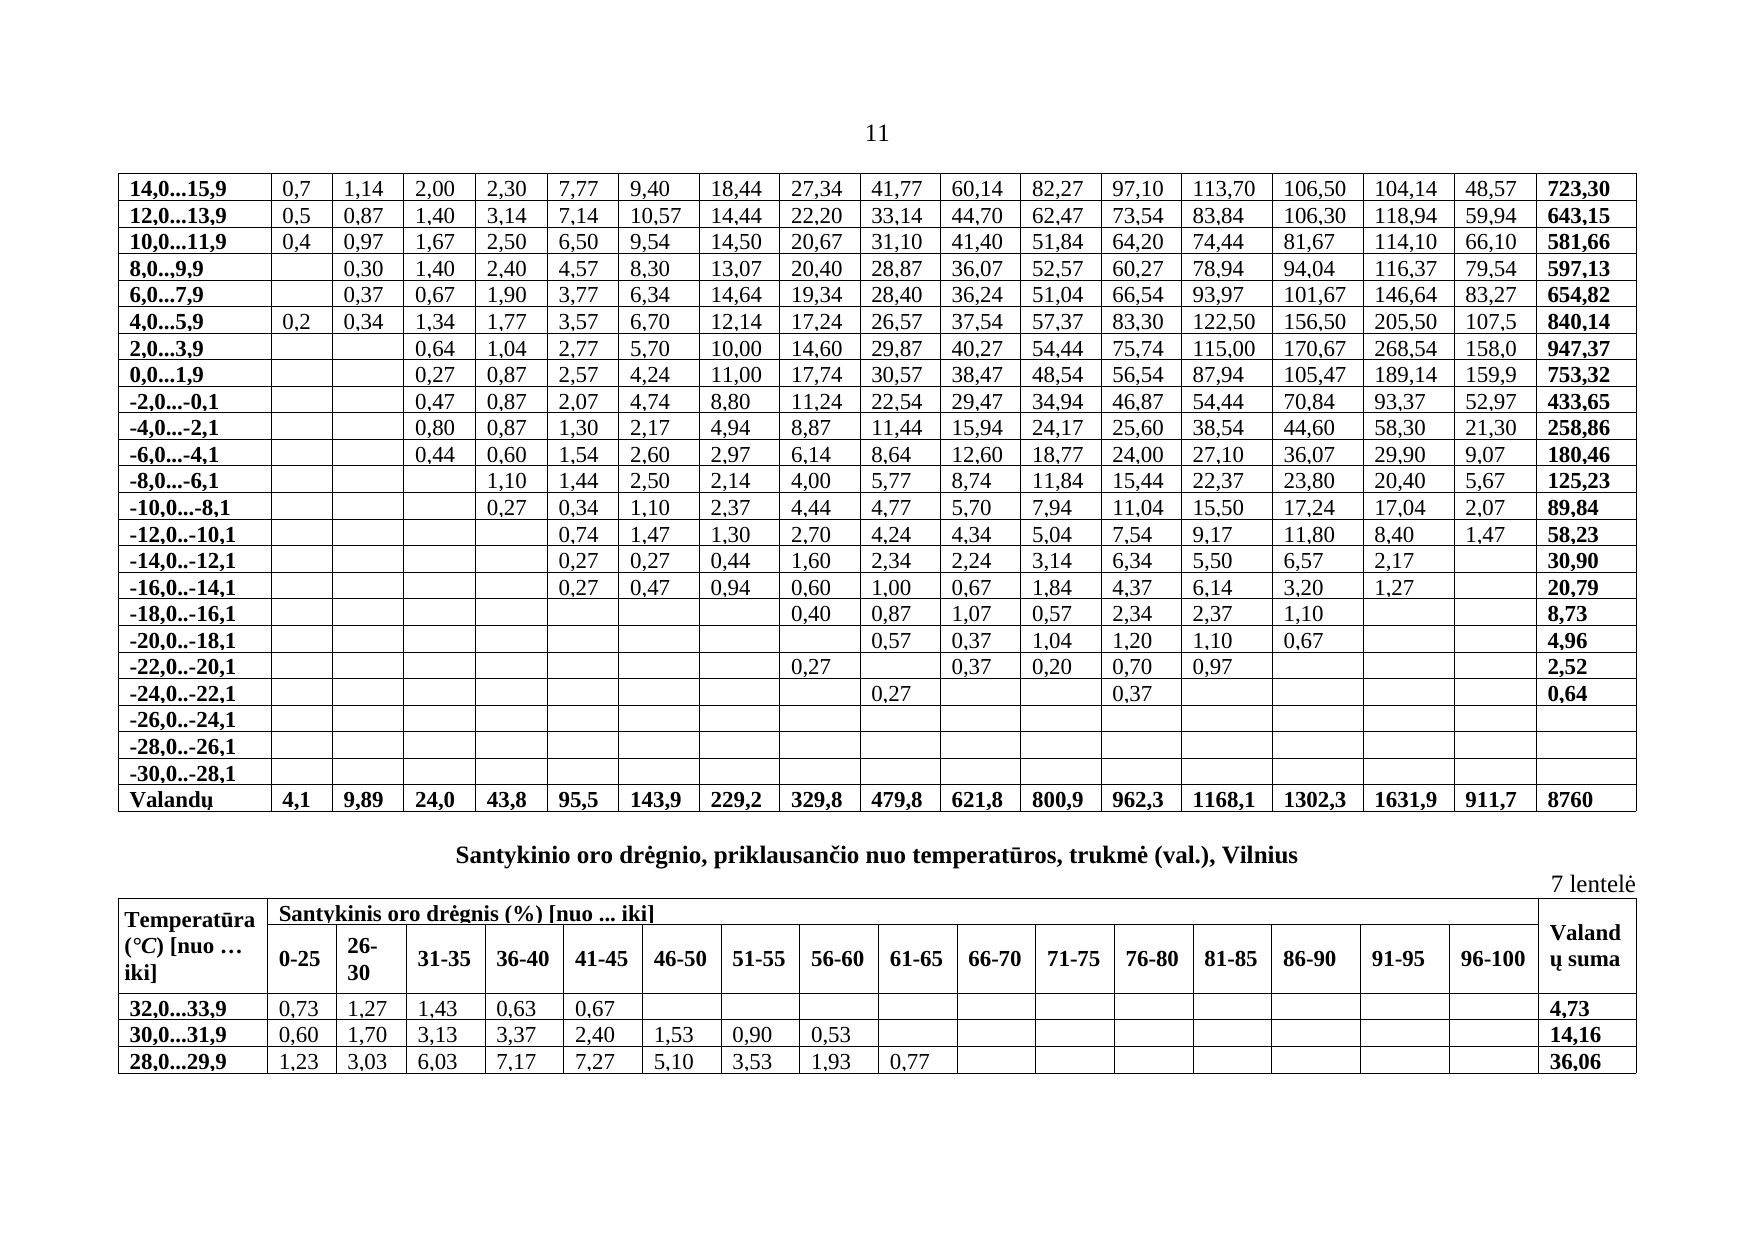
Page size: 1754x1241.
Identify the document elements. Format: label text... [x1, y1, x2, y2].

table_cell -24,0..-22,1 [119, 679, 271, 704]
table_cell 113,70 [1182, 174, 1272, 200]
table_cell [1364, 599, 1454, 625]
table_cell 3,57 [548, 307, 618, 333]
table_cell 5,50 [1182, 546, 1272, 572]
table_cell 29,47 [941, 387, 1020, 412]
table_cell 2,17 [1364, 546, 1454, 572]
table_cell [333, 466, 403, 492]
table_cell 0,27 [548, 573, 618, 598]
table_cell 18,44 [700, 174, 779, 200]
table_cell 21,30 [1455, 413, 1536, 439]
table_cell 0,34 [333, 307, 403, 333]
table_cell 11,04 [1102, 493, 1181, 518]
table_cell 189,14 [1364, 360, 1454, 386]
table_cell 156,50 [1273, 307, 1363, 333]
table_cell [548, 759, 618, 784]
table_cell 0,73 [268, 994, 336, 1019]
table_cell [958, 994, 1035, 1019]
table_cell 0,87 [861, 599, 940, 625]
table_cell 118,94 [1364, 201, 1454, 226]
table_cell 54,44 [1021, 334, 1101, 359]
table_cell 81,67 [1273, 228, 1363, 253]
table_cell 0,87 [333, 201, 403, 226]
table_cell -6,0...-4,1 [119, 440, 271, 465]
table_cell 1,00 [861, 573, 940, 598]
table_cell 1,67 [404, 228, 475, 253]
table_cell 180,46 [1537, 440, 1636, 465]
table_cell [1364, 732, 1454, 758]
table_cell 83,84 [1182, 201, 1272, 226]
table_cell [619, 626, 699, 651]
table_cell [404, 706, 475, 731]
table_cell [780, 706, 860, 731]
table_cell 114,10 [1364, 228, 1454, 253]
table_cell [1182, 706, 1272, 731]
table_cell [1115, 994, 1193, 1019]
table_cell [1455, 706, 1536, 731]
table_cell 8,30 [619, 254, 699, 279]
table_cell [333, 573, 403, 598]
table_cell 5,70 [941, 493, 1020, 518]
table_cell 9,40 [619, 174, 699, 200]
table_cell [404, 546, 475, 572]
table_cell 4,37 [1102, 573, 1181, 598]
table_cell [619, 732, 699, 758]
table_cell 7,77 [548, 174, 618, 200]
table_cell 14,50 [700, 228, 779, 253]
table_cell 3,14 [476, 201, 547, 226]
table_cell [272, 413, 332, 439]
table_cell 1,70 [337, 1020, 406, 1046]
table_cell 159,94 [1455, 360, 1536, 386]
table_cell 125,23 [1537, 466, 1636, 492]
table_cell [1273, 732, 1363, 758]
table_cell [476, 520, 547, 545]
table_cell 4,16 [272, 785, 332, 811]
table_cell 229,21 [700, 785, 779, 811]
table_cell 60,27 [1102, 254, 1181, 279]
table_cell 66,54 [1102, 281, 1181, 306]
table_cell 15,44 [1102, 466, 1181, 492]
table_cell 0,60 [780, 573, 860, 598]
table_cell 4,94 [700, 413, 779, 439]
table_cell 0,37 [1102, 679, 1181, 704]
table_cell 26,57 [861, 307, 940, 333]
table_cell 1,20 [1102, 626, 1181, 651]
table_cell [1455, 732, 1536, 758]
table_cell 56-60 [800, 925, 878, 993]
table_cell 62,47 [1021, 201, 1101, 226]
table_cell 20,40 [1364, 466, 1454, 492]
table_cell 37,54 [941, 307, 1020, 333]
table_cell 1,40 [404, 254, 475, 279]
table_cell -26,0..-24,1 [119, 706, 271, 731]
table_cell 51,04 [1021, 281, 1101, 306]
table_cell 4,44 [780, 493, 860, 518]
table_cell 6,34 [1102, 546, 1181, 572]
table_cell 2,24 [941, 546, 1020, 572]
table_cell 105,47 [1273, 360, 1363, 386]
table_cell 17,24 [1273, 493, 1363, 518]
table_cell 4,0...5,9 [119, 307, 271, 333]
table_cell 14,16 [1539, 1020, 1636, 1046]
table_cell 947,37 [1537, 334, 1636, 359]
table_cell 70,84 [1273, 387, 1363, 412]
table_cell 46-50 [643, 925, 721, 993]
table_cell 840,14 [1537, 307, 1636, 333]
table_cell 81-85 [1194, 925, 1271, 993]
table_cell 9,89 [333, 785, 403, 811]
table_cell 75,74 [1102, 334, 1181, 359]
table_cell 0,27 [780, 653, 860, 678]
table_cell [861, 653, 940, 678]
table_cell 54,44 [1182, 387, 1272, 412]
table_cell [404, 520, 475, 545]
table_cell 64,20 [1102, 228, 1181, 253]
table_cell 14,60 [780, 334, 860, 359]
table_cell 0,20 [1021, 653, 1101, 678]
table_cell 10,00 [700, 334, 779, 359]
table_cell 15,94 [941, 413, 1020, 439]
table_cell 9,17 [1182, 520, 1272, 545]
table_cell 24,17 [1021, 413, 1101, 439]
table_cell 8,73 [1537, 599, 1636, 625]
table_cell 14,64 [700, 281, 779, 306]
table_cell 3,53 [722, 1047, 799, 1072]
text 7 lentelė [118, 869, 1636, 897]
table_cell 82,27 [1021, 174, 1101, 200]
table_cell 158,07 [1455, 334, 1536, 359]
table_cell 86-90 [1272, 925, 1360, 993]
table_cell [476, 759, 547, 784]
table_cell 1,60 [780, 546, 860, 572]
table_cell [548, 599, 618, 625]
table_cell [1102, 706, 1181, 731]
table_cell 0-25 [268, 925, 336, 993]
table_cell [1182, 679, 1272, 704]
table_cell 753,32 [1537, 360, 1636, 386]
table_cell [272, 440, 332, 465]
table_cell [404, 626, 475, 651]
table_cell [1361, 1020, 1449, 1046]
table_cell 8,40 [1364, 520, 1454, 545]
table_cell 4,96 [1537, 626, 1636, 651]
table_cell 1,04 [476, 334, 547, 359]
table_cell 14,0...15,9 [119, 174, 271, 200]
table_cell 3,37 [486, 1020, 563, 1046]
table_cell 3,14 [1021, 546, 1101, 572]
table_cell 29,90 [1364, 440, 1454, 465]
table_cell 0,77 [879, 1047, 957, 1072]
table_cell 122,50 [1182, 307, 1272, 333]
table_cell 2,17 [619, 413, 699, 439]
table_cell 24,01 [404, 785, 475, 811]
table_cell [1450, 994, 1538, 1019]
table_cell 800,99 [1021, 785, 1101, 811]
table_cell [404, 759, 475, 784]
table_cell 4,77 [861, 493, 940, 518]
table_cell [619, 759, 699, 784]
table_cell 1,07 [941, 599, 1020, 625]
table_cell 1,53 [643, 1020, 721, 1046]
table_cell 18,77 [1021, 440, 1101, 465]
table_cell [404, 493, 475, 518]
table_cell 6,14 [1182, 573, 1272, 598]
table_cell 723,30 [1537, 174, 1636, 200]
table_cell 11,84 [1021, 466, 1101, 492]
table_cell 4,57 [548, 254, 618, 279]
table_cell [780, 759, 860, 784]
table_cell 1,10 [1182, 626, 1272, 651]
table_cell 48,54 [1021, 360, 1101, 386]
table_cell 0,94 [700, 573, 779, 598]
table_cell 43,83 [476, 785, 547, 811]
table_cell 9,54 [619, 228, 699, 253]
table_cell [404, 653, 475, 678]
table_cell 0,27 [861, 679, 940, 704]
table_cell [1182, 732, 1272, 758]
table_cell [333, 334, 403, 359]
table_cell [619, 679, 699, 704]
table_cell 76-80 [1115, 925, 1193, 993]
table_cell [272, 493, 332, 518]
table_cell 0,50 [272, 201, 332, 226]
table_cell 22,54 [861, 387, 940, 412]
table_cell [333, 759, 403, 784]
table_cell 96-100 [1450, 925, 1538, 993]
table_cell [272, 334, 332, 359]
table_cell 0,30 [333, 254, 403, 279]
table_cell 44,60 [1273, 413, 1363, 439]
table_cell 0,27 [619, 546, 699, 572]
table_cell [272, 520, 332, 545]
table_cell 0,0...1,9 [119, 360, 271, 386]
table_cell 143,95 [619, 785, 699, 811]
table_cell -4,0...-2,1 [119, 413, 271, 439]
table_cell [700, 626, 779, 651]
table_cell 0,87 [476, 360, 547, 386]
table_cell [1102, 759, 1181, 784]
table_cell 4,00 [780, 466, 860, 492]
table_cell [643, 994, 721, 1019]
table_cell 32,0...33,9 [119, 994, 267, 1019]
table_cell 10,0...11,9 [119, 228, 271, 253]
table_cell 6,57 [1273, 546, 1363, 572]
table_cell 6,14 [780, 440, 860, 465]
table_cell 30,90 [1537, 546, 1636, 572]
table_cell 59,94 [1455, 201, 1536, 226]
table_cell 0,44 [272, 228, 332, 253]
table_cell 0,64 [1537, 679, 1636, 704]
table_cell 0,60 [268, 1020, 336, 1046]
table_cell 258,86 [1537, 413, 1636, 439]
table_cell 3,13 [407, 1020, 485, 1046]
table_cell 8,64 [861, 440, 940, 465]
table_cell 0,47 [619, 573, 699, 598]
table_cell [958, 1047, 1035, 1072]
table_cell 95,53 [548, 785, 618, 811]
table_cell 1,30 [548, 413, 618, 439]
table_cell [1364, 626, 1454, 651]
table_cell 8,87 [780, 413, 860, 439]
table_cell 4,24 [619, 360, 699, 386]
table_cell 2,50 [619, 466, 699, 492]
table_cell 1,90 [476, 281, 547, 306]
table_cell 22,20 [780, 201, 860, 226]
table_cell -16,0..-14,1 [119, 573, 271, 598]
table_cell 104,14 [1364, 174, 1454, 200]
table_cell [272, 254, 332, 279]
table_cell [272, 387, 332, 412]
table_cell 13,07 [700, 254, 779, 279]
table_cell 0,87 [476, 413, 547, 439]
table_cell 1,40 [404, 201, 475, 226]
table_cell [404, 599, 475, 625]
table_cell 29,87 [861, 334, 940, 359]
table_cell 2,00 [404, 174, 475, 200]
table_cell 93,97 [1182, 281, 1272, 306]
table_cell 0,63 [486, 994, 563, 1019]
table_cell 962,37 [1102, 785, 1181, 811]
table_cell 94,04 [1273, 254, 1363, 279]
table_cell [476, 599, 547, 625]
table_cell 0,80 [404, 413, 475, 439]
table_cell 51-55 [722, 925, 799, 993]
table_cell [1273, 759, 1363, 784]
table_cell 17,04 [1364, 493, 1454, 518]
table_cell [272, 732, 332, 758]
table_cell 91-95 [1361, 925, 1449, 993]
table_cell [1455, 759, 1536, 784]
table_cell -30,0..-28,1 [119, 759, 271, 784]
table_cell [1273, 706, 1363, 731]
table_cell 78,94 [1182, 254, 1272, 279]
table_cell 1,47 [1455, 520, 1536, 545]
table_cell 0,74 [548, 520, 618, 545]
table_cell [333, 520, 403, 545]
table_cell 1,47 [619, 520, 699, 545]
table_cell 30,57 [861, 360, 940, 386]
table_cell 41,40 [941, 228, 1020, 253]
table_cell 0,20 [272, 307, 332, 333]
table_cell 71-75 [1036, 925, 1114, 993]
table_cell 51,84 [1021, 228, 1101, 253]
table_cell -20,0..-18,1 [119, 626, 271, 651]
table_cell 0,47 [404, 387, 475, 412]
table_cell [1364, 653, 1454, 678]
table_cell 0,67 [941, 573, 1020, 598]
table_cell 0,37 [941, 653, 1020, 678]
table_cell 41-45 [564, 925, 642, 993]
table_cell 7,27 [564, 1047, 642, 1072]
table_cell 89,84 [1537, 493, 1636, 518]
table_cell 5,77 [861, 466, 940, 492]
table_cell [1102, 732, 1181, 758]
table_cell 1,84 [1021, 573, 1101, 598]
table_cell [700, 706, 779, 731]
table_cell 31,10 [861, 228, 940, 253]
table_cell 0,90 [722, 1020, 799, 1046]
table_cell 2,0...3,9 [119, 334, 271, 359]
table_cell 2,50 [476, 228, 547, 253]
table_cell 12,60 [941, 440, 1020, 465]
table_cell [272, 599, 332, 625]
table_cell 0,57 [861, 626, 940, 651]
table_cell [1021, 732, 1101, 758]
table_cell 60,14 [941, 174, 1020, 200]
table_cell [700, 679, 779, 704]
table_cell [941, 706, 1020, 731]
table_cell [879, 1020, 957, 1046]
table_cell 57,37 [1021, 307, 1101, 333]
table_cell 11,44 [861, 413, 940, 439]
table_cell 4,74 [619, 387, 699, 412]
table_cell 2,97 [700, 440, 779, 465]
table_cell [272, 546, 332, 572]
table_cell 1,10 [1273, 599, 1363, 625]
table_cell 30,0...31,9 [119, 1020, 267, 1046]
table_cell [1194, 1020, 1271, 1046]
table_cell [1450, 1047, 1538, 1072]
table_cell [333, 732, 403, 758]
table_cell [1036, 1020, 1114, 1046]
table_cell 10,57 [619, 201, 699, 226]
table_cell [1021, 706, 1101, 731]
table_cell -10,0...-8,1 [119, 493, 271, 518]
table_cell 17,24 [780, 307, 860, 333]
table_cell 15,50 [1182, 493, 1272, 518]
table_cell 79,54 [1455, 254, 1536, 279]
table_cell 1,14 [333, 174, 403, 200]
table_cell 1168,13 [1182, 785, 1272, 811]
table_cell 0,70 [1102, 653, 1181, 678]
table_cell [404, 679, 475, 704]
table_cell 6,0...7,9 [119, 281, 271, 306]
table_cell 7,54 [1102, 520, 1181, 545]
table_cell 46,87 [1102, 387, 1181, 412]
table_cell [1182, 759, 1272, 784]
table_cell 1,77 [476, 307, 547, 333]
table_cell 87,94 [1182, 360, 1272, 386]
table_cell [404, 573, 475, 598]
table_cell 0,97 [333, 228, 403, 253]
table_cell 0,87 [476, 387, 547, 412]
table_cell [1455, 599, 1536, 625]
table_cell 1302,38 [1273, 785, 1363, 811]
table_cell [548, 679, 618, 704]
table_cell 1,27 [1364, 573, 1454, 598]
table_cell [404, 732, 475, 758]
table_cell 83,27 [1455, 281, 1536, 306]
table_cell 5,67 [1455, 466, 1536, 492]
table_cell [476, 732, 547, 758]
table_cell 2,37 [700, 493, 779, 518]
table_cell 4,34 [941, 520, 1020, 545]
table_cell -2,0...-0,1 [119, 387, 271, 412]
table_cell 2,34 [861, 546, 940, 572]
table_cell 38,54 [1182, 413, 1272, 439]
table_cell [404, 466, 475, 492]
table_cell 24,00 [1102, 440, 1181, 465]
table_cell 1,23 [268, 1047, 336, 1072]
table_cell 0,40 [780, 599, 860, 625]
table_cell 2,57 [548, 360, 618, 386]
table_cell [780, 732, 860, 758]
table_cell 36,07 [1273, 440, 1363, 465]
table_cell [700, 599, 779, 625]
table_cell [1194, 1047, 1271, 1072]
table_cell 11,80 [1273, 520, 1363, 545]
table_cell [941, 759, 1020, 784]
table_cell 581,66 [1537, 228, 1636, 253]
table_cell 0,27 [404, 360, 475, 386]
table_cell 1,30 [700, 520, 779, 545]
table_cell 1631,93 [1364, 785, 1454, 811]
table_cell -12,0..-10,1 [119, 520, 271, 545]
table_cell [333, 626, 403, 651]
table_cell [333, 599, 403, 625]
table_cell 20,79 [1537, 573, 1636, 598]
table_cell 58,30 [1364, 413, 1454, 439]
table_cell 116,37 [1364, 254, 1454, 279]
table_cell [333, 546, 403, 572]
table_cell [548, 732, 618, 758]
table_cell 2,60 [619, 440, 699, 465]
table_cell 0,37 [941, 626, 1020, 651]
table_cell [272, 679, 332, 704]
table_cell 11,24 [780, 387, 860, 412]
table_cell [476, 546, 547, 572]
table_cell 61-65 [879, 925, 957, 993]
table_cell 93,37 [1364, 387, 1454, 412]
table_cell [1115, 1047, 1193, 1072]
table_cell [861, 732, 940, 758]
table_cell [548, 706, 618, 731]
table_cell Valandų suma [119, 785, 271, 811]
table_cell 66-70 [958, 925, 1035, 993]
table_cell 8,80 [700, 387, 779, 412]
table_cell [1273, 653, 1363, 678]
table_cell 5,70 [619, 334, 699, 359]
table_cell 146,64 [1364, 281, 1454, 306]
table_cell 52,57 [1021, 254, 1101, 279]
table_cell [272, 653, 332, 678]
table_cell [476, 653, 547, 678]
table_cell [619, 599, 699, 625]
table_cell 268,54 [1364, 334, 1454, 359]
table_cell 0,70 [272, 174, 332, 200]
table_cell 170,67 [1273, 334, 1363, 359]
table_cell 22,37 [1182, 466, 1272, 492]
table_cell 83,30 [1102, 307, 1181, 333]
table_cell 31-35 [407, 925, 485, 993]
table_header Temperatūra (°C) [nuo … iki] [119, 899, 267, 993]
table_cell 12,0...13,9 [119, 201, 271, 226]
table_cell 7,94 [1021, 493, 1101, 518]
table_cell 74,44 [1182, 228, 1272, 253]
table_cell 0,34 [548, 493, 618, 518]
table_cell [333, 706, 403, 731]
table_cell 0,44 [700, 546, 779, 572]
table_cell 28,0...29,9 [119, 1047, 267, 1072]
table_cell [272, 466, 332, 492]
table_cell 205,50 [1364, 307, 1454, 333]
table_cell 26-30 [337, 925, 406, 993]
table_cell [1537, 759, 1636, 784]
table_header Santykinis oro drėgnis (%) [nuo ... iki] [268, 899, 1538, 924]
table_cell 20,40 [780, 254, 860, 279]
table_cell [1273, 679, 1363, 704]
table_cell 28,87 [861, 254, 940, 279]
table_cell [619, 653, 699, 678]
table_cell 7,17 [486, 1047, 563, 1072]
table_cell [1455, 653, 1536, 678]
table_cell 479,81 [861, 785, 940, 811]
table_cell 1,43 [407, 994, 485, 1019]
table_cell 0,53 [800, 1020, 878, 1046]
table_cell 9,07 [1455, 440, 1536, 465]
table_cell 27,34 [780, 174, 860, 200]
table_cell [333, 440, 403, 465]
table_cell 5,04 [1021, 520, 1101, 545]
table_cell [476, 679, 547, 704]
table_cell 107,54 [1455, 307, 1536, 333]
table_cell [1537, 732, 1636, 758]
table_cell [1272, 1047, 1360, 1072]
table_cell 40,27 [941, 334, 1020, 359]
table_cell 597,13 [1537, 254, 1636, 279]
table_cell [272, 759, 332, 784]
table_cell 38,47 [941, 360, 1020, 386]
table_cell 14,44 [700, 201, 779, 226]
table_cell [272, 573, 332, 598]
table_cell [1036, 994, 1114, 1019]
table_cell 2,14 [700, 466, 779, 492]
table_cell [941, 732, 1020, 758]
table_cell 1,10 [476, 466, 547, 492]
table_cell [333, 493, 403, 518]
table_cell [1450, 1020, 1538, 1046]
table_cell [333, 679, 403, 704]
table_cell 2,77 [548, 334, 618, 359]
table_cell [1455, 679, 1536, 704]
table_cell 11,00 [700, 360, 779, 386]
table_cell 6,70 [619, 307, 699, 333]
table_cell [700, 759, 779, 784]
table_cell 25,60 [1102, 413, 1181, 439]
table_cell 52,97 [1455, 387, 1536, 412]
table_cell 2,40 [564, 1020, 642, 1046]
table_cell 36,06 [1539, 1047, 1636, 1072]
table_cell 106,30 [1273, 201, 1363, 226]
table_cell 0,27 [476, 493, 547, 518]
table_cell [1021, 679, 1101, 704]
table_cell 433,65 [1537, 387, 1636, 412]
table_cell 2,30 [476, 174, 547, 200]
table_cell [780, 626, 860, 651]
table_cell 8,74 [941, 466, 1020, 492]
table_cell -18,0..-16,1 [119, 599, 271, 625]
table_cell 6,50 [548, 228, 618, 253]
table_cell 4,24 [861, 520, 940, 545]
table_cell [700, 732, 779, 758]
table_cell 2,37 [1182, 599, 1272, 625]
table_cell [1364, 679, 1454, 704]
table_cell 6,03 [407, 1047, 485, 1072]
table_cell 7,14 [548, 201, 618, 226]
text Santykinio oro drėgnio, priklausančio nuo temperatūros, trukmė (val.), Vilnius [118, 840, 1636, 869]
table_cell 1,93 [800, 1047, 878, 1072]
table_cell 3,20 [1273, 573, 1363, 598]
table_cell 2,34 [1102, 599, 1181, 625]
table_cell [272, 706, 332, 731]
table_cell 0,60 [476, 440, 547, 465]
table_cell [1021, 759, 1101, 784]
table_cell -8,0...-6,1 [119, 466, 271, 492]
table_cell [780, 679, 860, 704]
table_cell [272, 281, 332, 306]
table_cell 19,34 [780, 281, 860, 306]
table_cell 2,52 [1537, 653, 1636, 678]
table_cell 12,14 [700, 307, 779, 333]
table_cell 2,40 [476, 254, 547, 279]
table_cell 654,82 [1537, 281, 1636, 306]
table_cell [1455, 573, 1536, 598]
table_cell 0,67 [404, 281, 475, 306]
table_cell 23,80 [1273, 466, 1363, 492]
table_cell [272, 360, 332, 386]
table_cell [476, 706, 547, 731]
table_cell 2,07 [1455, 493, 1536, 518]
table_cell [333, 360, 403, 386]
table_cell [722, 994, 799, 1019]
table_cell [861, 706, 940, 731]
table_cell 6,34 [619, 281, 699, 306]
table_cell [272, 626, 332, 651]
table_cell [1272, 1020, 1360, 1046]
table_cell 0,67 [1273, 626, 1363, 651]
table_cell 0,57 [1021, 599, 1101, 625]
table_cell [333, 413, 403, 439]
table_cell 0,64 [404, 334, 475, 359]
table_cell 34,94 [1021, 387, 1101, 412]
table_cell -14,0..-12,1 [119, 546, 271, 572]
table_cell [476, 573, 547, 598]
table_cell 0,44 [404, 440, 475, 465]
table_cell 36,24 [941, 281, 1020, 306]
table_cell 0,67 [564, 994, 642, 1019]
table_cell 28,40 [861, 281, 940, 306]
table_cell 3,03 [337, 1047, 406, 1072]
table_cell [476, 626, 547, 651]
table_cell 101,67 [1273, 281, 1363, 306]
table_cell 621,84 [941, 785, 1020, 811]
table_cell 8,0..,9,9 [119, 254, 271, 279]
table_cell -22,0..-20,1 [119, 653, 271, 678]
table_cell 17,74 [780, 360, 860, 386]
table_header Valandų suma [1539, 899, 1636, 993]
table_cell 1,27 [337, 994, 406, 1019]
table_cell 8760 [1537, 785, 1636, 811]
table_cell [548, 653, 618, 678]
table_cell [941, 679, 1020, 704]
table_cell 643,15 [1537, 201, 1636, 226]
table_cell 33,14 [861, 201, 940, 226]
table_cell [619, 706, 699, 731]
table_cell 2,70 [780, 520, 860, 545]
table_cell [1194, 994, 1271, 1019]
table_cell 0,37 [333, 281, 403, 306]
table_cell [548, 626, 618, 651]
table_cell 44,70 [941, 201, 1020, 226]
table_cell 0,97 [1182, 653, 1272, 678]
table_cell [1455, 626, 1536, 651]
table_cell [1036, 1047, 1114, 1072]
table_cell [958, 1020, 1035, 1046]
table_cell 5,10 [643, 1047, 721, 1072]
table_cell 329,89 [780, 785, 860, 811]
table_cell 97,10 [1102, 174, 1181, 200]
table_cell 0,27 [548, 546, 618, 572]
table_cell [1361, 1047, 1449, 1072]
table_cell [1364, 759, 1454, 784]
table_cell [333, 653, 403, 678]
table_cell 1,54 [548, 440, 618, 465]
table_cell [1115, 1020, 1193, 1046]
table_cell 36-40 [486, 925, 563, 993]
table_cell 2,07 [548, 387, 618, 412]
table_cell [861, 759, 940, 784]
table_cell -28,0..-26,1 [119, 732, 271, 758]
table_cell [1537, 706, 1636, 731]
table_cell 56,54 [1102, 360, 1181, 386]
table_cell [1361, 994, 1449, 1019]
table_cell 106,50 [1273, 174, 1363, 200]
table_cell 73,54 [1102, 201, 1181, 226]
table_cell 1,10 [619, 493, 699, 518]
table_cell 66,10 [1455, 228, 1536, 253]
table_cell [333, 387, 403, 412]
table_cell 36,07 [941, 254, 1020, 279]
table_cell [879, 994, 957, 1019]
table_cell 58,23 [1537, 520, 1636, 545]
table_cell [1364, 706, 1454, 731]
table_cell 115,00 [1182, 334, 1272, 359]
table_cell 41,77 [861, 174, 940, 200]
table_cell 1,34 [404, 307, 475, 333]
table_cell 27,10 [1182, 440, 1272, 465]
table_cell 48,57 [1455, 174, 1536, 200]
table_cell 3,77 [548, 281, 618, 306]
table_cell [700, 653, 779, 678]
table_cell [800, 994, 878, 1019]
table_cell [1455, 546, 1536, 572]
table_cell 20,67 [780, 228, 860, 253]
table_cell 1,44 [548, 466, 618, 492]
table_cell 1,04 [1021, 626, 1101, 651]
table_cell 4,73 [1539, 994, 1636, 1019]
table_cell [1272, 994, 1360, 1019]
table_cell 911,70 [1455, 785, 1536, 811]
